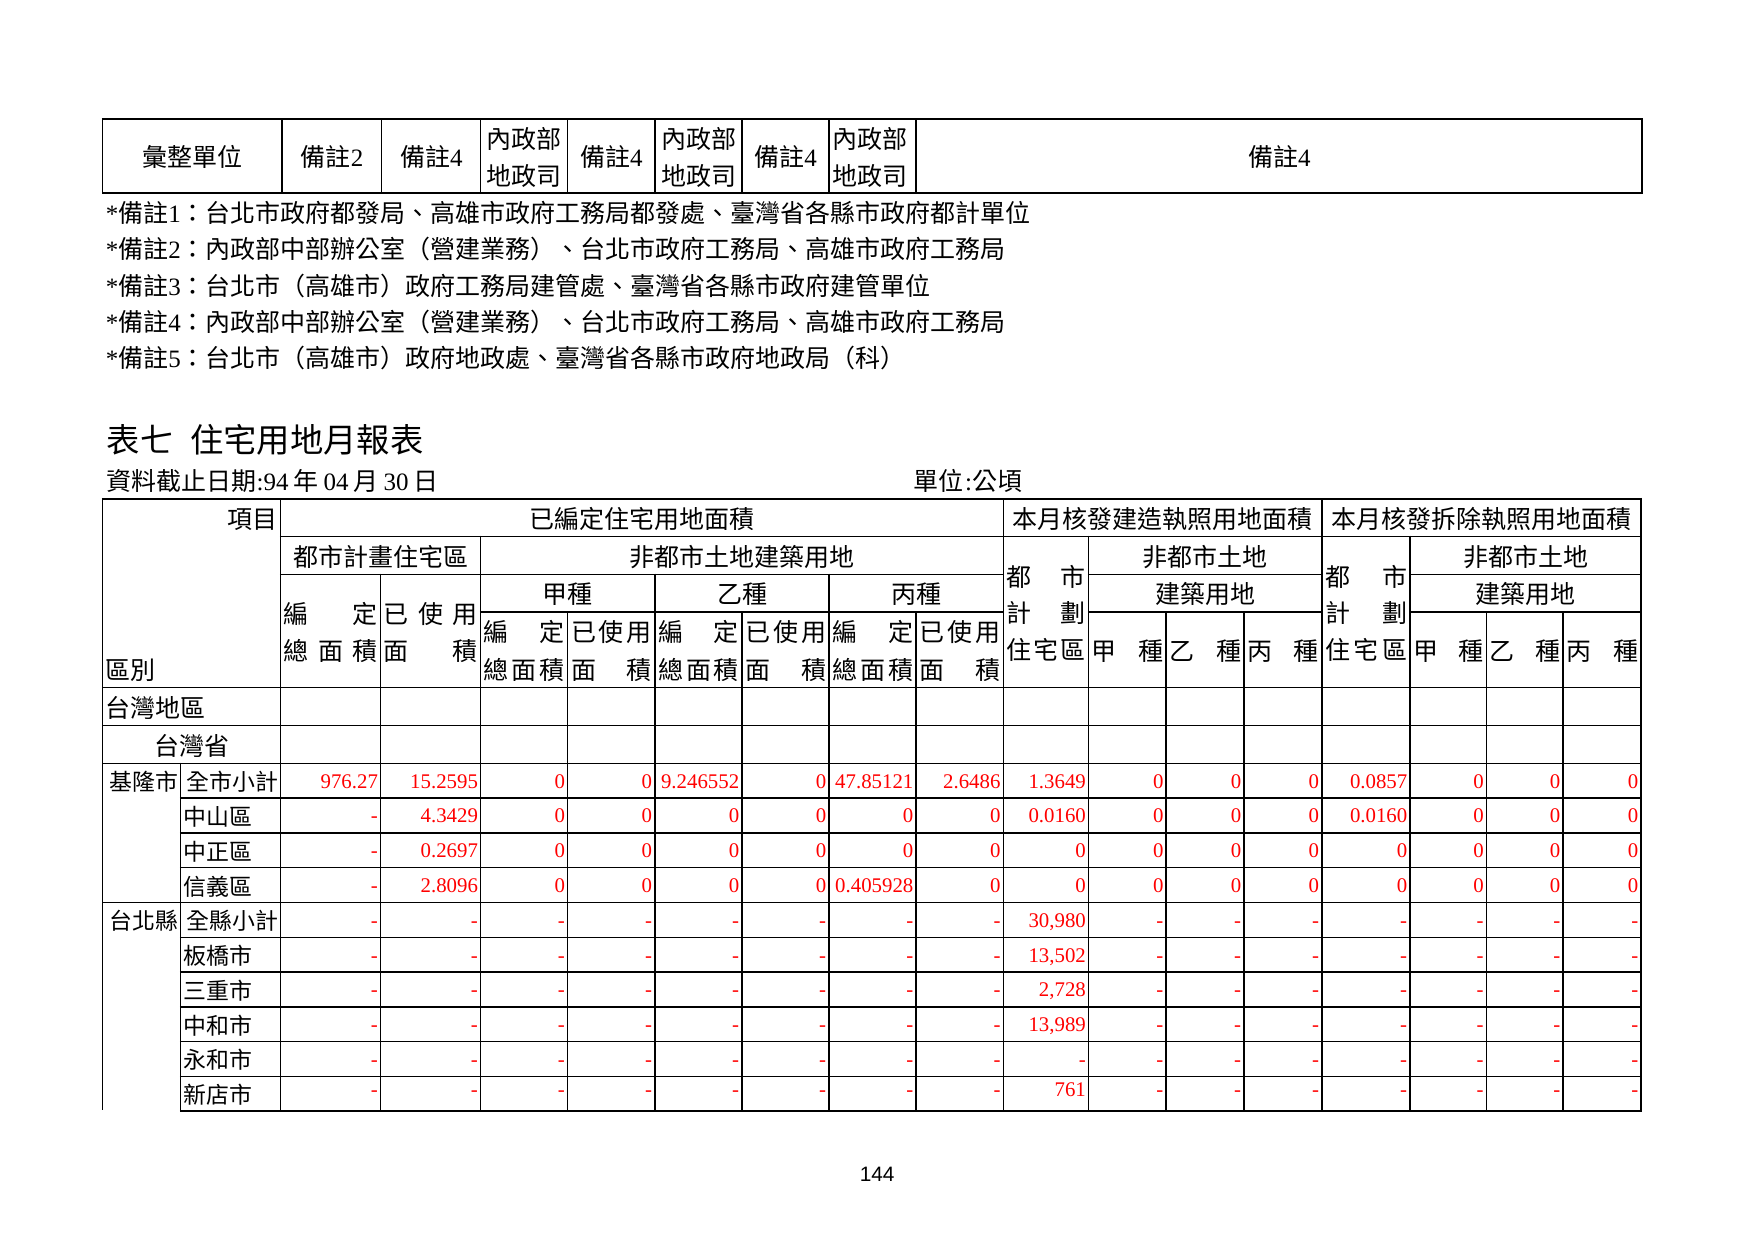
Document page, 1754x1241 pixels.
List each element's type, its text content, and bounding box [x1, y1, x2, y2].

table_cell - [281, 938, 380, 971]
table_cell [656, 688, 741, 725]
table_cell - [1323, 903, 1409, 936]
table_cell - [1089, 903, 1165, 936]
table_cell - [1411, 1077, 1486, 1110]
table_cell - [381, 1077, 480, 1110]
table_cell - [568, 1077, 654, 1110]
table_cell 中山區 [181, 799, 280, 832]
table_cell 全市小計 [181, 764, 280, 797]
table_cell [103, 536, 196, 573]
table_cell 丙種 [1245, 613, 1321, 687]
table_cell - [481, 1008, 567, 1041]
table_cell 備註4 [382, 120, 480, 192]
table_cell - [830, 1042, 915, 1076]
table_cell 0 [743, 799, 828, 832]
table_cell - [381, 1008, 480, 1041]
table_cell [1167, 688, 1243, 725]
table_cell [1089, 688, 1165, 725]
table_cell - [1564, 1008, 1640, 1041]
table_cell 0.0857 [1323, 764, 1409, 797]
table_cell - [1167, 973, 1243, 1006]
table_cell 0 [1411, 834, 1486, 867]
table_cell - [281, 799, 380, 832]
table_cell 0.0160 [1323, 799, 1409, 832]
table_cell - [281, 1008, 380, 1041]
table_cell 0.0160 [1004, 799, 1088, 832]
table_cell 非都市土地建築用地 [481, 537, 1003, 573]
table_cell 0 [1411, 764, 1486, 797]
table_cell - [1245, 973, 1321, 1006]
table_cell - [381, 973, 480, 1006]
table_cell 已使用 [568, 613, 654, 649]
table_cell 0 [656, 868, 741, 902]
table_cell [381, 688, 480, 725]
table_cell 0 [1487, 799, 1562, 832]
table_cell [830, 726, 915, 762]
table_cell 0 [917, 799, 1003, 832]
table_cell 備註2 [283, 120, 381, 192]
table_cell - [656, 973, 741, 1006]
table_cell 0 [481, 764, 567, 797]
table_cell 建築用地 [1411, 575, 1640, 611]
table_cell - [656, 903, 741, 936]
table_cell 0 [1089, 799, 1165, 832]
table_cell - [568, 938, 654, 971]
table_cell 13,502 [1004, 938, 1088, 971]
table_cell 2.8096 [381, 868, 480, 902]
table_cell 備註4 [917, 120, 1641, 192]
table_cell 丙種 [1564, 613, 1640, 687]
table_cell 中正區 [181, 834, 280, 867]
table_cell 都市 計劃 住宅區 [1004, 537, 1088, 687]
table_cell - [917, 1077, 1003, 1110]
table_cell [196, 649, 280, 687]
table_cell 編定 總面積 [281, 575, 380, 687]
table_cell 13,989 [1004, 1008, 1088, 1041]
table_cell 內政部 地政司 [481, 120, 567, 192]
table_cell - [1004, 1042, 1088, 1076]
table_cell 15.2595 [381, 764, 480, 797]
table_cell 0 [568, 868, 654, 902]
table_cell [1564, 688, 1640, 725]
table_cell 板橋市 [181, 938, 280, 971]
table_cell [281, 688, 380, 725]
table_cell [1487, 726, 1562, 762]
table_cell 1.3649 [1004, 764, 1088, 797]
table_cell 台北縣 [103, 903, 180, 1110]
table_cell - [1487, 1008, 1562, 1041]
table_cell 0 [1089, 764, 1165, 797]
table_cell 乙種 [1487, 613, 1562, 687]
table_cell - [743, 1077, 828, 1110]
text 資料截止日期:94年04月30日 單位:公頃 [106, 462, 1648, 498]
table_cell - [1167, 938, 1243, 971]
table_cell 0 [656, 834, 741, 867]
table_cell 總面積 [830, 649, 915, 687]
table_cell - [481, 1042, 567, 1076]
table_cell 0 [830, 834, 915, 867]
table_cell - [281, 1042, 380, 1076]
table_cell 台灣省 [103, 726, 280, 762]
table_cell - [1411, 1008, 1486, 1041]
table_cell 0 [1004, 868, 1088, 902]
table_cell - [1089, 1077, 1165, 1110]
table_cell 永和市 [181, 1042, 280, 1076]
table_cell [196, 536, 280, 573]
table_cell - [1167, 1077, 1243, 1110]
table_cell 0 [1411, 868, 1486, 902]
table_cell - [917, 1042, 1003, 1076]
table_cell - [568, 973, 654, 1006]
table_cell - [1089, 973, 1165, 1006]
table_cell 9.246552 [656, 764, 741, 797]
table_cell 建築用地 [1089, 575, 1321, 611]
table_cell - [481, 903, 567, 936]
table_cell 0 [917, 834, 1003, 867]
table_cell - [917, 903, 1003, 936]
table_cell - [1564, 1077, 1640, 1110]
table_cell [481, 688, 567, 725]
table_cell 0 [1167, 799, 1243, 832]
table_cell 0 [743, 764, 828, 797]
table_cell 0 [1089, 868, 1165, 902]
table_cell 0 [1564, 799, 1640, 832]
table_cell - [381, 938, 480, 971]
table_cell 0 [1487, 868, 1562, 902]
table_cell - [830, 1077, 915, 1110]
table_cell - [481, 973, 567, 1006]
table_cell 4.3429 [381, 799, 480, 832]
table_cell - [743, 973, 828, 1006]
table_cell 乙種 [656, 575, 828, 611]
table_cell 都市 計劃 住宅區 [1323, 537, 1409, 687]
table_cell - [281, 834, 380, 867]
table_cell [381, 726, 480, 762]
table_cell 0 [568, 834, 654, 867]
table_cell 0 [656, 799, 741, 832]
table_cell - [830, 903, 915, 936]
table_cell 0 [568, 799, 654, 832]
table_cell - [1167, 1008, 1243, 1041]
table_cell [656, 726, 741, 762]
table_header 項目 [196, 500, 280, 536]
table_cell 已使用 [917, 613, 1003, 649]
table_cell 面積 [743, 649, 828, 687]
table_cell 非都市土地 [1089, 537, 1321, 573]
table_cell - [1245, 938, 1321, 971]
table_cell - [1323, 973, 1409, 1006]
table_cell - [1487, 903, 1562, 936]
table_cell [917, 688, 1003, 725]
table_cell - [281, 1077, 380, 1110]
table_cell 編定 [481, 613, 567, 649]
table_cell - [1323, 1077, 1409, 1110]
table_cell 0 [1564, 764, 1640, 797]
table_cell - [281, 903, 380, 936]
table_header [103, 500, 196, 536]
table_cell [1411, 726, 1486, 762]
table_cell - [1323, 1042, 1409, 1076]
table_cell - [656, 1042, 741, 1076]
table_cell - [830, 938, 915, 971]
table_cell - [1564, 903, 1640, 936]
table_cell 47.85121 [830, 764, 915, 797]
table_cell - [830, 973, 915, 1006]
table_cell 全縣小計 [181, 903, 280, 936]
table_cell [830, 688, 915, 725]
table_cell 0 [830, 799, 915, 832]
table_cell 0 [1245, 799, 1321, 832]
table_cell - [1089, 1008, 1165, 1041]
table_cell - [1564, 938, 1640, 971]
table_cell - [481, 938, 567, 971]
table_cell 0 [1487, 834, 1562, 867]
table_cell - [1323, 1008, 1409, 1041]
table_cell [1167, 726, 1243, 762]
table_cell 中和市 [181, 1008, 280, 1041]
table_header 本月核發拆除執照用地面積 [1323, 500, 1640, 536]
table_cell 編定 [656, 613, 741, 649]
table_cell 乙種 [1167, 613, 1243, 687]
table_cell [1323, 688, 1409, 725]
table_header 本月核發建造執照用地面積 [1004, 500, 1321, 536]
table_cell - [281, 973, 380, 1006]
table_cell 內政部 地政司 [656, 120, 741, 192]
table_cell - [381, 903, 480, 936]
table_cell [568, 688, 654, 725]
table_cell [196, 574, 280, 611]
table_cell 0.405928 [830, 868, 915, 902]
table_cell 已使用 面積 [381, 575, 480, 687]
table_cell [743, 688, 828, 725]
table_cell 0 [1564, 834, 1640, 867]
table_cell 非都市土地 [1411, 537, 1640, 573]
table_cell 0 [1245, 764, 1321, 797]
table_cell 編定 [830, 613, 915, 649]
table_cell - [656, 1077, 741, 1110]
table_cell - [1487, 938, 1562, 971]
table_cell 信義區 [181, 868, 280, 902]
table_cell [103, 574, 196, 611]
table_cell 30,980 [1004, 903, 1088, 936]
table_cell - [1245, 1008, 1321, 1041]
table_cell *備註3：台北市（高雄市）政府工務局建管處、臺灣省各縣市政府建管單位 [103, 266, 1642, 302]
table_cell 0 [1487, 764, 1562, 797]
table_cell - [1487, 1077, 1562, 1110]
table_cell 備註4 [568, 120, 654, 192]
table_cell - [1167, 1042, 1243, 1076]
table_cell - [1487, 973, 1562, 1006]
table_cell *備註2：內政部中部辦公室（營建業務）、台北市政府工務局、高雄市政府工務局 [103, 230, 1642, 266]
table_cell 761 [1004, 1077, 1088, 1110]
table_cell [481, 726, 567, 762]
table_cell - [656, 938, 741, 971]
table_cell 甲種 [1411, 613, 1486, 687]
table_cell - [1089, 1042, 1165, 1076]
table_cell 0 [1167, 868, 1243, 902]
table_cell 彙整單位 [103, 120, 281, 192]
table_cell 區別 [103, 649, 196, 687]
table_cell - [1323, 938, 1409, 971]
table_cell - [1487, 1042, 1562, 1076]
table_cell 0 [1004, 834, 1088, 867]
table_cell - [1411, 903, 1486, 936]
table_cell - [1564, 1042, 1640, 1076]
table_cell *備註5：台北市（高雄市）政府地政處、臺灣省各縣市政府地政局（科） [103, 339, 1642, 375]
table_cell - [1167, 903, 1243, 936]
table_cell - [743, 1008, 828, 1041]
table_cell 台灣地區 [103, 688, 280, 725]
table_cell [1004, 726, 1088, 762]
table_cell - [1245, 903, 1321, 936]
table_cell - [656, 1008, 741, 1041]
table_cell 0 [743, 868, 828, 902]
table_cell [917, 726, 1003, 762]
table_cell 0 [1323, 868, 1409, 902]
table_cell 0 [1089, 834, 1165, 867]
table_cell - [1089, 938, 1165, 971]
table_cell - [917, 938, 1003, 971]
table_cell - [1411, 938, 1486, 971]
table_cell - [1564, 973, 1640, 1006]
table_cell - [1245, 1077, 1321, 1110]
table_cell 0 [1323, 834, 1409, 867]
table_cell - [1245, 1042, 1321, 1076]
table_cell - [568, 1008, 654, 1041]
table_cell - [830, 1008, 915, 1041]
table_cell 0 [1167, 834, 1243, 867]
table_cell 面積 [568, 649, 654, 687]
table_cell [1564, 726, 1640, 762]
table_cell 面積 [917, 649, 1003, 687]
table_cell - [281, 868, 380, 902]
table_cell 基隆市 [103, 764, 180, 902]
table_cell - [743, 903, 828, 936]
table_cell - [743, 938, 828, 971]
table_cell - [917, 973, 1003, 1006]
table_cell 0 [481, 868, 567, 902]
table_cell - [1411, 973, 1486, 1006]
table_cell 0 [917, 868, 1003, 902]
table_cell [1089, 726, 1165, 762]
table_cell 0 [1411, 799, 1486, 832]
table_cell [1004, 688, 1088, 725]
table_cell 總面積 [481, 649, 567, 687]
table_cell - [917, 1008, 1003, 1041]
table_cell 備註4 [743, 120, 828, 192]
table_cell 甲種 [1089, 613, 1165, 687]
table_cell 三重市 [181, 973, 280, 1006]
table_cell 2,728 [1004, 973, 1088, 1006]
table_cell [1245, 726, 1321, 762]
table_cell 0 [743, 834, 828, 867]
table_cell 0 [481, 799, 567, 832]
table_cell 0 [1245, 868, 1321, 902]
table_cell 已使用 [743, 613, 828, 649]
table_cell 0 [481, 834, 567, 867]
table_cell - [381, 1042, 480, 1076]
table_cell 都市計畫住宅區 [281, 537, 480, 573]
table_cell [1411, 688, 1486, 725]
table_cell 976.27 [281, 764, 380, 797]
table_cell 新店市 [181, 1077, 280, 1110]
table_cell - [568, 903, 654, 936]
table_cell [1487, 688, 1562, 725]
table_cell [568, 726, 654, 762]
text 表七 住宅用地月報表 [106, 413, 1648, 462]
table_cell - [481, 1077, 567, 1110]
table_cell 2.6486 [917, 764, 1003, 797]
table_cell [1323, 726, 1409, 762]
table_cell - [568, 1042, 654, 1076]
table_cell *備註1：台北市政府都發局、高雄市政府工務局都發處、臺灣省各縣市政府都計單位 [103, 194, 1642, 230]
table_cell 0.2697 [381, 834, 480, 867]
table_cell [281, 726, 380, 762]
table_cell 甲種 [481, 575, 654, 611]
table_cell 丙種 [830, 575, 1003, 611]
table_cell [1245, 688, 1321, 725]
table_cell 內政部 地政司 [830, 120, 915, 192]
table_cell 0 [1564, 868, 1640, 902]
table_cell 0 [1245, 834, 1321, 867]
table_cell - [743, 1042, 828, 1076]
table_cell 總面積 [656, 649, 741, 687]
table_cell [196, 611, 280, 649]
table_cell 0 [1167, 764, 1243, 797]
table_cell [103, 611, 196, 649]
table_header 已編定住宅用地面積 [281, 500, 1003, 536]
table_cell 0 [568, 764, 654, 797]
table_cell - [1411, 1042, 1486, 1076]
table_cell *備註4：內政部中部辦公室（營建業務）、台北市政府工務局、高雄市政府工務局 [103, 303, 1642, 339]
table_cell [743, 726, 828, 762]
